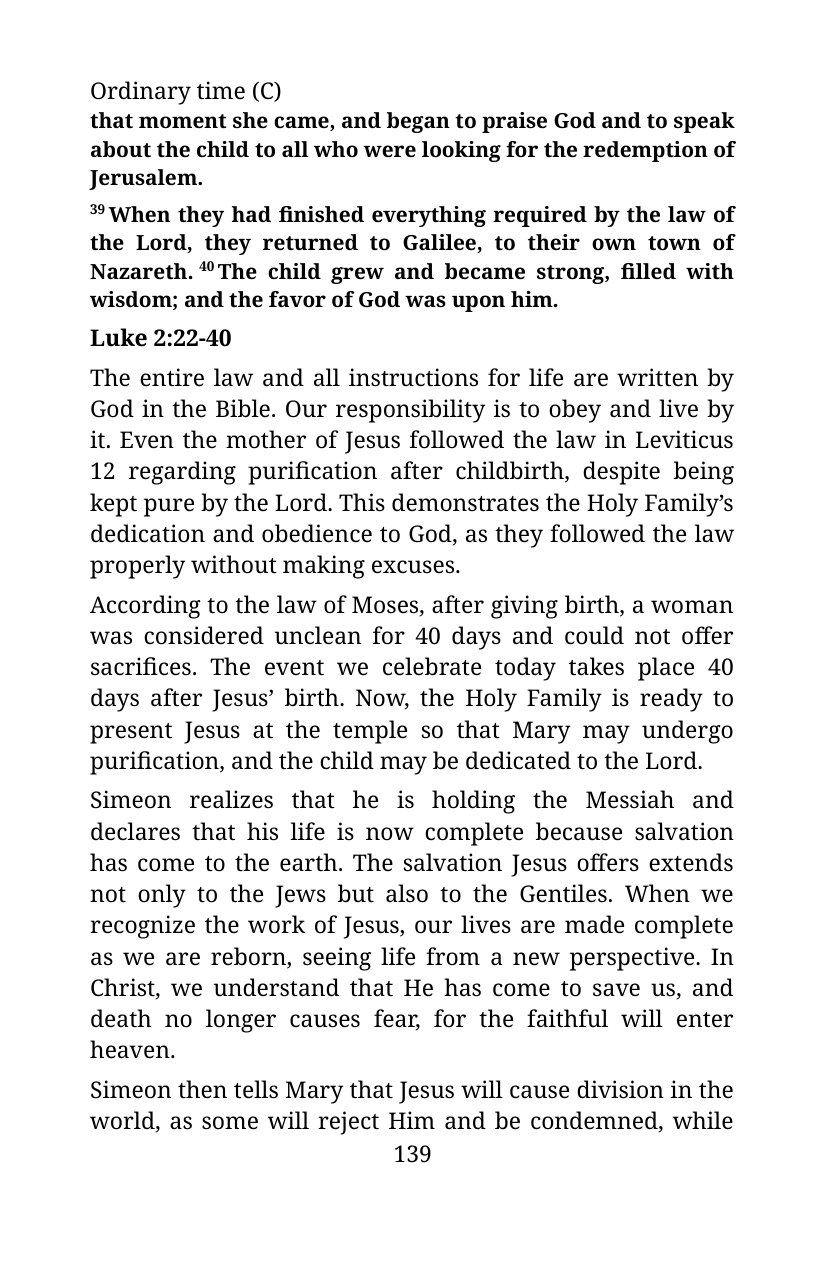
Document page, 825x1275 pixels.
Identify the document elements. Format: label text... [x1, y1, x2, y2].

text The entire law and all instructions for life are written by God in the Bible. Our responsibility is to obey and live by it. Even the mother of Jesus followed the law in Leviticus 12 regarding purification after childbirth, despite being kept pure by the Lord. This demonstrates the Holy Family’s dedication and obedience to God, as they followed the law properly without making excuses. [90, 362, 735, 580]
text 39 When they had finished everything required by the law of the Lord, they returned to Galilee, to their own town of Nazareth. 40 The child grew and became strong, filled with wisdom; and the favor of God was upon him. [90, 200, 735, 314]
text According to the law of Moses, after giving birth, a woman was considered unclean for 40 days and could not offer sacrifices. The event we celebrate today takes place 40 days after Jesus’ birth. Now, the Holy Family is ready to present Jesus at the temple so that Mary may undergo purification, and the child may be dedicated to the Lord. [90, 589, 735, 776]
text Luke 2:22-40 [90, 322, 735, 353]
text that moment she came, and began to praise God and to speak about the child to all who were looking for the redemption of Jerusalem. [90, 106, 735, 192]
text Simeon then tells Mary that Jesus will cause division in the world, as some will reject Him and be condemned, while [90, 1074, 735, 1137]
text Simeon realizes that he is holding the Messiah and declares that his life is now complete because salvation has come to the earth. The salvation Jesus offers extends not only to the Jews but also to the Gentiles. When we recognize the work of Jesus, our lives are made complete as we are reborn, seeing life from a new perspective. In Christ, we understand that He has come to save us, and death no longer causes fear, for the faithful will enter heaven. [90, 784, 735, 1066]
